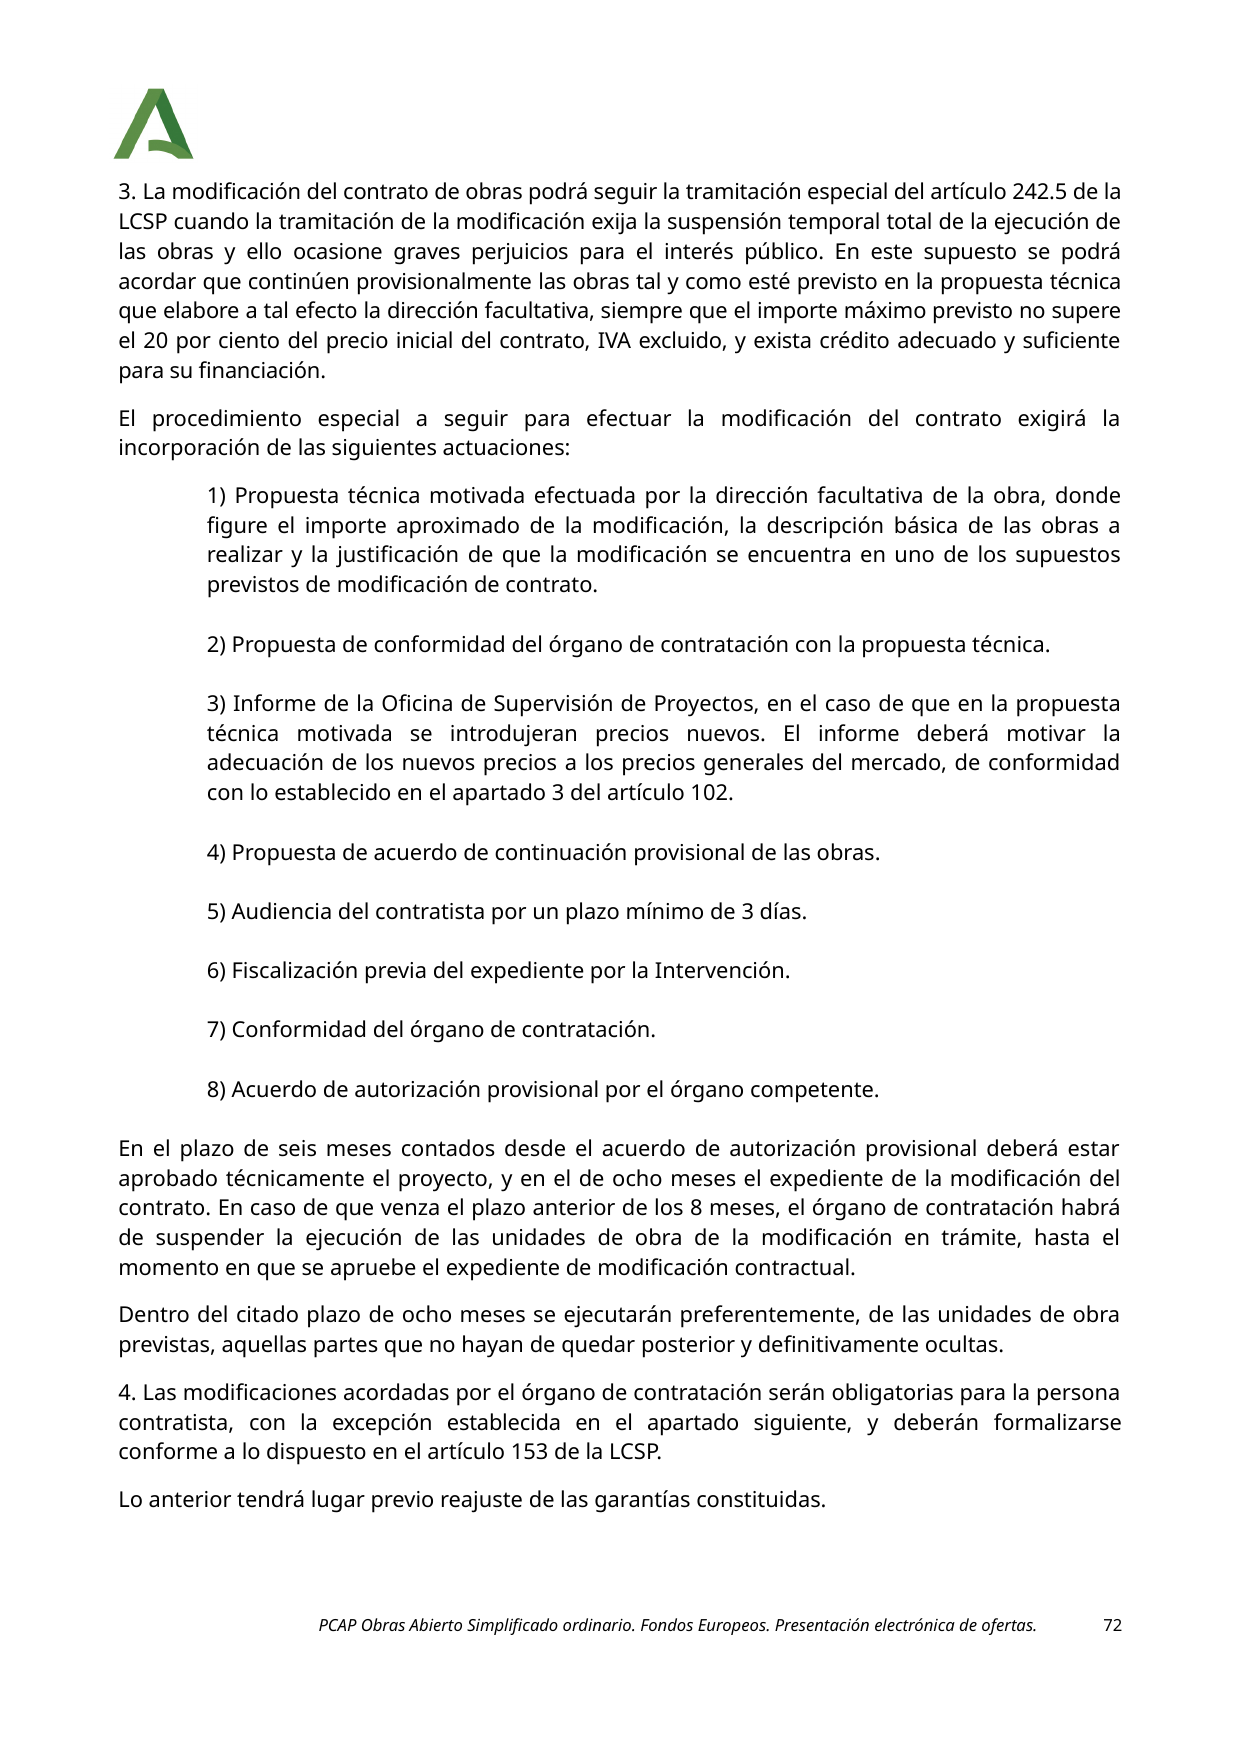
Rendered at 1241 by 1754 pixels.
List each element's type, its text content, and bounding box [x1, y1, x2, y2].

text 8) Acuerdo de autorización provisional por el órgano competente. [207, 1073, 1122, 1103]
text 6) Fiscalización previa del expediente por la Intervención. [207, 955, 1122, 985]
text 3) Informe de la Oficina de Supervisión de Proyectos, en el caso de que en la propuesta técnica motivada se introdujeran precios nuevos. El informe deberá motivar la adecuación de los nuevos precios a los precios generales del mercado, de conformidad con lo establecido en el apartado 3 del artículo 102. [207, 688, 1122, 807]
text 5) Audiencia del contratista por un plazo mínimo de 3 días. [207, 896, 1122, 926]
text 7) Conformidad del órgano de contratación. [207, 1014, 1122, 1044]
text El procedimiento especial a seguir para efectuar la modificación del contrato exigirá la incorporación de las siguientes actuaciones: [118, 403, 1122, 462]
text 4) Propuesta de acuerdo de continuación provisional de las obras. [207, 836, 1122, 866]
picture [109, 84, 198, 163]
text En el plazo de seis meses contados desde el acuerdo de autorización provisional deberá estar aprobado técnicamente el proyecto, y en el de ocho meses el expediente de la modificación del contrato. En caso de que venza el plazo anterior de los 8 meses, el órgano de contratación habrá de suspender la ejecución de las unidades de obra de la modificación en trámite, hasta el momento en que se apruebe el expediente de modificación contractual. [118, 1133, 1122, 1282]
text 4. Las modificaciones acordadas por el órgano de contratación serán obligatorias para la persona contratista, con la excepción establecida en el apartado siguiente, y deberán formalizarse conforme a lo dispuesto en el artículo 153 de la LCSP. [118, 1377, 1122, 1466]
text Dentro del citado plazo de ocho meses se ejecutarán preferentemente, de las unidades de obra previstas, aquellas partes que no hayan de quedar posterior y definitivamente ocultas. [118, 1299, 1122, 1359]
text 3. La modificación del contrato de obras podrá seguir la tramitación especial del artículo 242.5 de la LCSP cuando la tramitación de la modificación exija la suspensión temporal total de la ejecución de las obras y ello ocasione graves perjuicios para el interés público. En este supuesto se podrá acordar que continúen provisionalmente las obras tal y como esté previsto en la propuesta técnica que elabore a tal efecto la dirección facultativa, siempre que el importe máximo previsto no supere el 20 por ciento del precio inicial del contrato, IVA excluido, y exista crédito adecuado y suficiente para su financiación. [118, 176, 1122, 385]
text Lo anterior tendrá lugar previo reajuste de las garantías constituidas. [118, 1484, 1122, 1514]
text 2) Propuesta de conformidad del órgano de contratación con la propuesta técnica. [207, 628, 1122, 658]
text 1) Propuesta técnica motivada efectuada por la dirección facultativa de la obra, donde figure el importe aproximado de la modificación, la descripción básica de las obras a realizar y la justificación de que la modificación se encuentra en uno de los supuestos previstos de modificación de contrato. [207, 480, 1122, 599]
